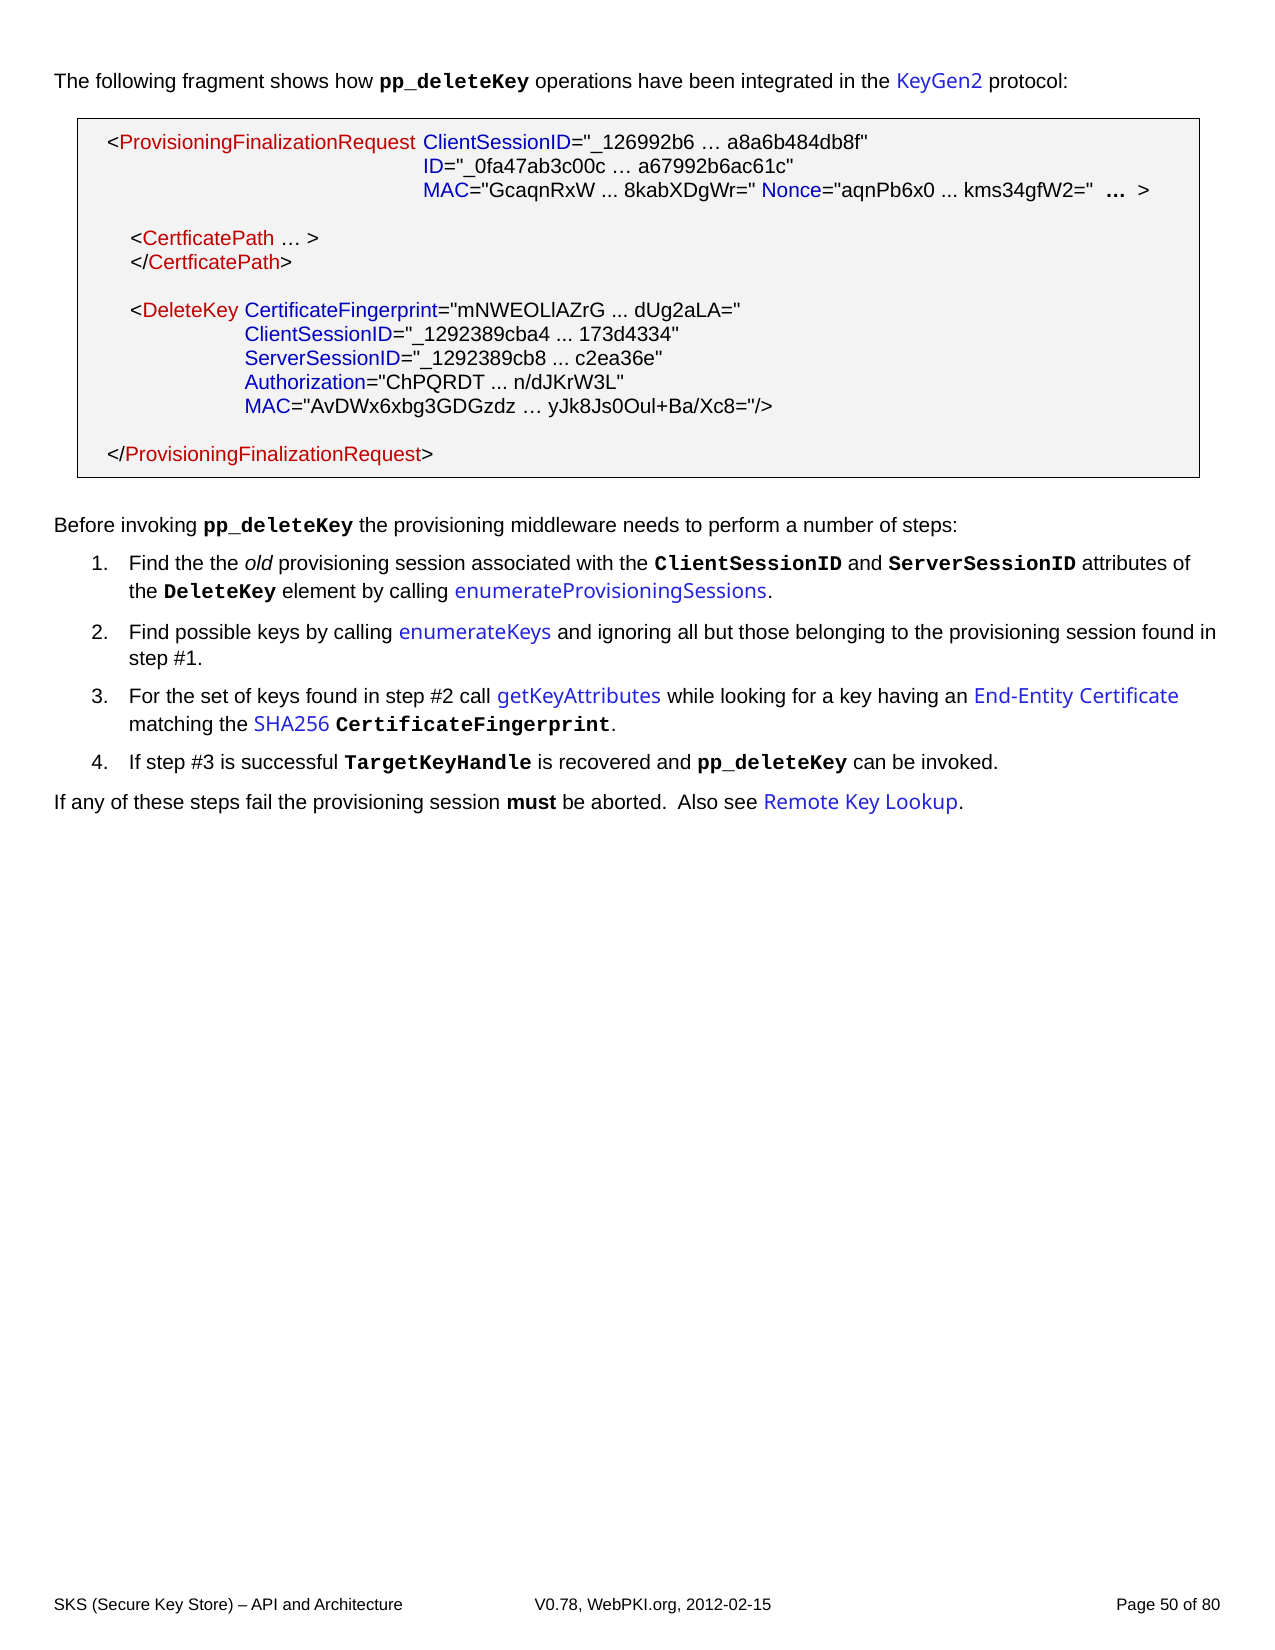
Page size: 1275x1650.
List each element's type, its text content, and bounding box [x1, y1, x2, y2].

text Before invoking pp_deleteKey the provisioning middleware needs to perform a number of steps: [54, 513, 1221, 539]
text If any of these steps fail the provisioning session must be aborted. Also see Remote Key Lookup. [54, 787, 1221, 816]
list Find possible keys by calling enumerateKeys and ignoring all but those belonging to the provisioning session found in step #1. [91, 617, 1221, 669]
text The following fragment shows how pp_deleteKey operations have been integrated in the KeyGen2 protocol: [54, 66, 1221, 118]
list If step #3 is successful TargetKeyHandle is recovered and pp_deleteKey can be invoked. [91, 750, 1221, 776]
list Find the the old provisioning session associated with the ClientSessionID and ServerSessionID attributes of the DeleteKey element by calling enumerateProvisioningSessions. [91, 551, 1221, 605]
list For the set of keys found in step #2 call getKeyAttributes while looking for a key having an End-Entity Certificate matching the SHA256 CertificateFingerprint. [91, 681, 1221, 738]
table_header <ProvisioningFinalizationRequest ClientSessionID="_126992b6 … a8a6b484db8f" ID="_0fa47ab3c00c … a67992b6ac61c" MAC="GcaqnRxW ... 8kabXDgWr=" Nonce="aqnPb6x0 ... kms34gfW2=" … > <CertficatePath … > </CertficatePath> <DeleteKey CertificateFingerprint="mNWEOLlAZrG ... dUg2aLA=" ClientSessionID="_1292389cba4 ... 173d4334" ServerSessionID="_1292389cb8 ... c2ea36e" Authorization="ChPQRDT ... n/dJKrW3L" MAC="AvDWx6xbg3GDGzdz … yJk8Js0Oul+Ba/Xc8="/> </ProvisioningFinalizationRequest> [78, 119, 1199, 477]
